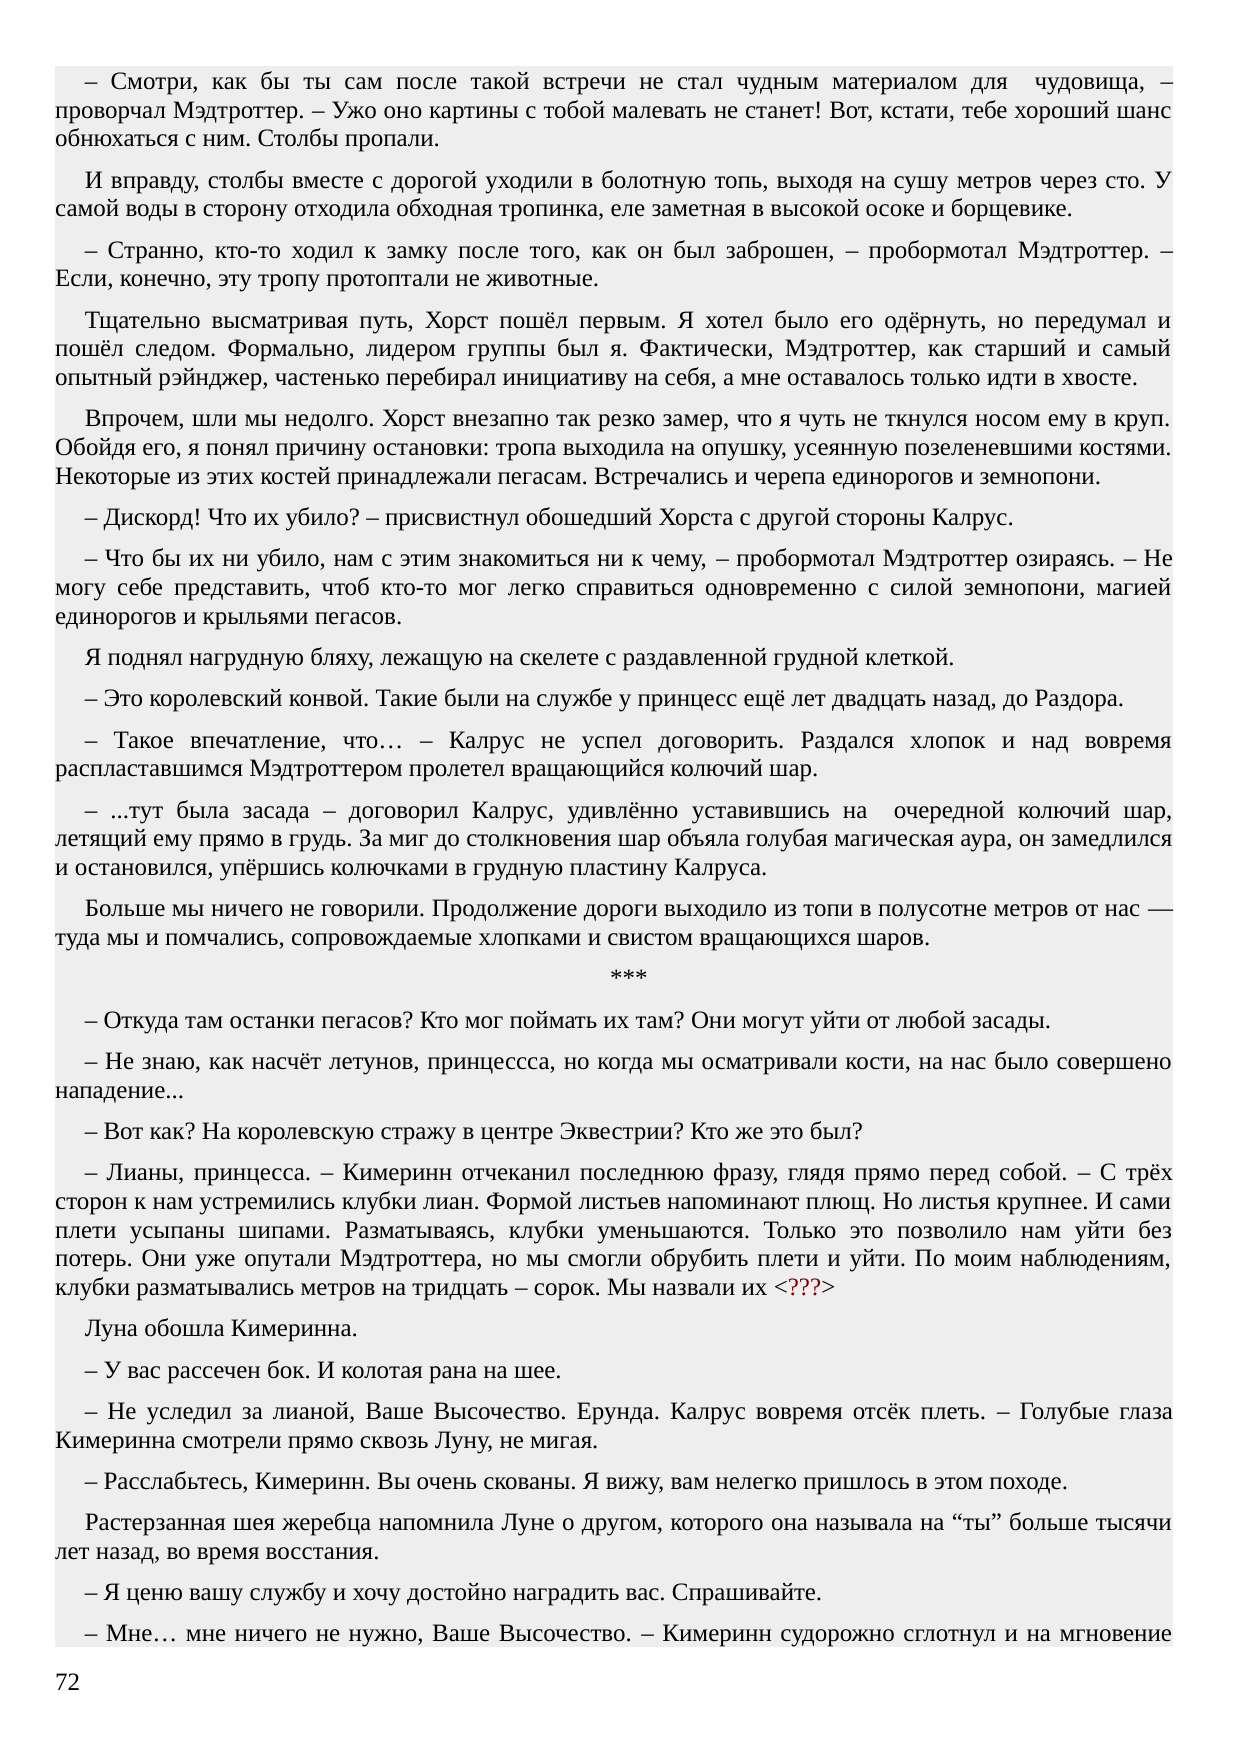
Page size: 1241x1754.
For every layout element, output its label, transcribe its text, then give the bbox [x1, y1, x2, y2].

text – Я ценю вашу службу и хочу достойно наградить вас. Спрашивайте. [55, 1577, 1173, 1606]
text – Мне… мне ничего не нужно, Ваше Высочество. – Кимеринн судорожно сглотнул и на мгновение [55, 1618, 1173, 1647]
text – ...тут была засада – договорил Калрус, удивлённо уставившись на очередной колючий шар, летящий ему прямо в грудь. За миг до столкновения шар объяла голубая магическая аура, он замедлился и остановился, упёршись колючками в грудную пластину Калруса. [55, 795, 1173, 881]
text Я поднял нагрудную бляху, лежащую на скелете с раздавленной грудной клеткой. [55, 642, 1173, 671]
text – Откуда там останки пегасов? Кто мог поймать их там? Они могут уйти от любой засады. [55, 1005, 1173, 1033]
text – Не уследил за лианой, Ваше Высочество. Ерунда. Калрус вовремя отсёк плеть. – Голубые глаза Кимеринна смотрели прямо сквозь Луну, не мигая. [55, 1396, 1173, 1453]
text – Это королевский конвой. Такие были на службе у принцесс ещё лет двадцать назад, до Раздора. [55, 683, 1173, 712]
text – У вас рассечен бок. И колотая рана на шее. [55, 1355, 1173, 1383]
text – Лианы, принцесса. – Кимеринн отчеканил последнюю фразу, глядя прямо перед собой. – С трёх сторон к нам устремились клубки лиан. Формой листьев напоминают плющ. Но листья крупнее. И сами плети усыпаны шипами. Разматываясь, клубки уменьшаются. Только это позволило нам уйти без потерь. Они уже опутали Мэдтроттера, но мы смогли обрубить плети и уйти. По моим наблюдениям, клубки разматывались метров на тридцать – сорок. Мы назвали их <???> [55, 1157, 1173, 1301]
text – Смотри, как бы ты сам после такой встречи не стал чудным материалом для чудовища, – проворчал Мэдтроттер. – Ужо оно картины с тобой малевать не станет! Вот, кстати, тебе хороший шанс обнюхаться с ним. Столбы пропали. [55, 66, 1173, 152]
text И вправду, столбы вместе с дорогой уходили в болотную топь, выходя на сушу метров через сто. У самой воды в сторону отходила обходная тропинка, еле заметная в высокой осоке и борщевике. [55, 165, 1173, 222]
text – Расслабьтесь, Кимеринн. Вы очень скованы. Я вижу, вам нелегко пришлось в этом походе. [55, 1466, 1173, 1495]
text – Вот как? На королевскую стражу в центре Эквестрии? Кто же это был? [55, 1116, 1173, 1145]
text – Не знаю, как насчёт летунов, принцессса, но когда мы осматривали кости, на нас было совершено нападение... [55, 1046, 1173, 1103]
text Больше мы ничего не говорили. Продолжение дороги выходило из топи в полусотне метров от нас — туда мы и помчались, сопровождаемые хлопками и свистом вращающихся шаров. [55, 893, 1173, 951]
text – Что бы их ни убило, нам с этим знакомиться ни к чему, – пробормотал Мэдтроттер озираясь. – Не могу себе представить, чтоб кто-то мог легко справиться одновременно с силой земнопони, магией единорогов и крыльями пегасов. [55, 543, 1173, 630]
text *** [55, 963, 1173, 992]
text Впрочем, шли мы недолго. Хорст внезапно так резко замер, что я чуть не ткнулся носом ему в круп. Обойдя его, я понял причину остановки: тропа выходила на опушку, усеянную позеленевшими костями. Некоторые из этих костей принадлежали пегасам. Встречались и черепа единорогов и земнопони. [55, 403, 1173, 490]
text – Странно, кто-то ходил к замку после того, как он был заброшен, – пробормотал Мэдтроттер. – Если, конечно, эту тропу протоптали не животные. [55, 235, 1173, 292]
text – Такое впечатление, что… – Калрус не успел договорить. Раздался хлопок и над вовремя распластавшимся Мэдтроттером пролетел вращающийся колючий шар. [55, 725, 1173, 782]
text – Дискорд! Что их убило? – присвистнул обошедший Хорста с другой стороны Калрус. [55, 502, 1173, 531]
text Луна обошла Кимеринна. [55, 1313, 1173, 1342]
text Тщательно высматривая путь, Хорст пошёл первым. Я хотел было его одёрнуть, но передумал и пошёл следом. Формально, лидером группы был я. Фактически, Мэдтроттер, как старший и самый опытный рэйнджер, частенько перебирал инициативу на себя, а мне оставалось только идти в хвосте. [55, 305, 1173, 391]
text Растерзанная шея жеребца напомнила Луне о другом, которого она называла на “ты” больше тысячи лет назад, во время восстания. [55, 1507, 1173, 1565]
